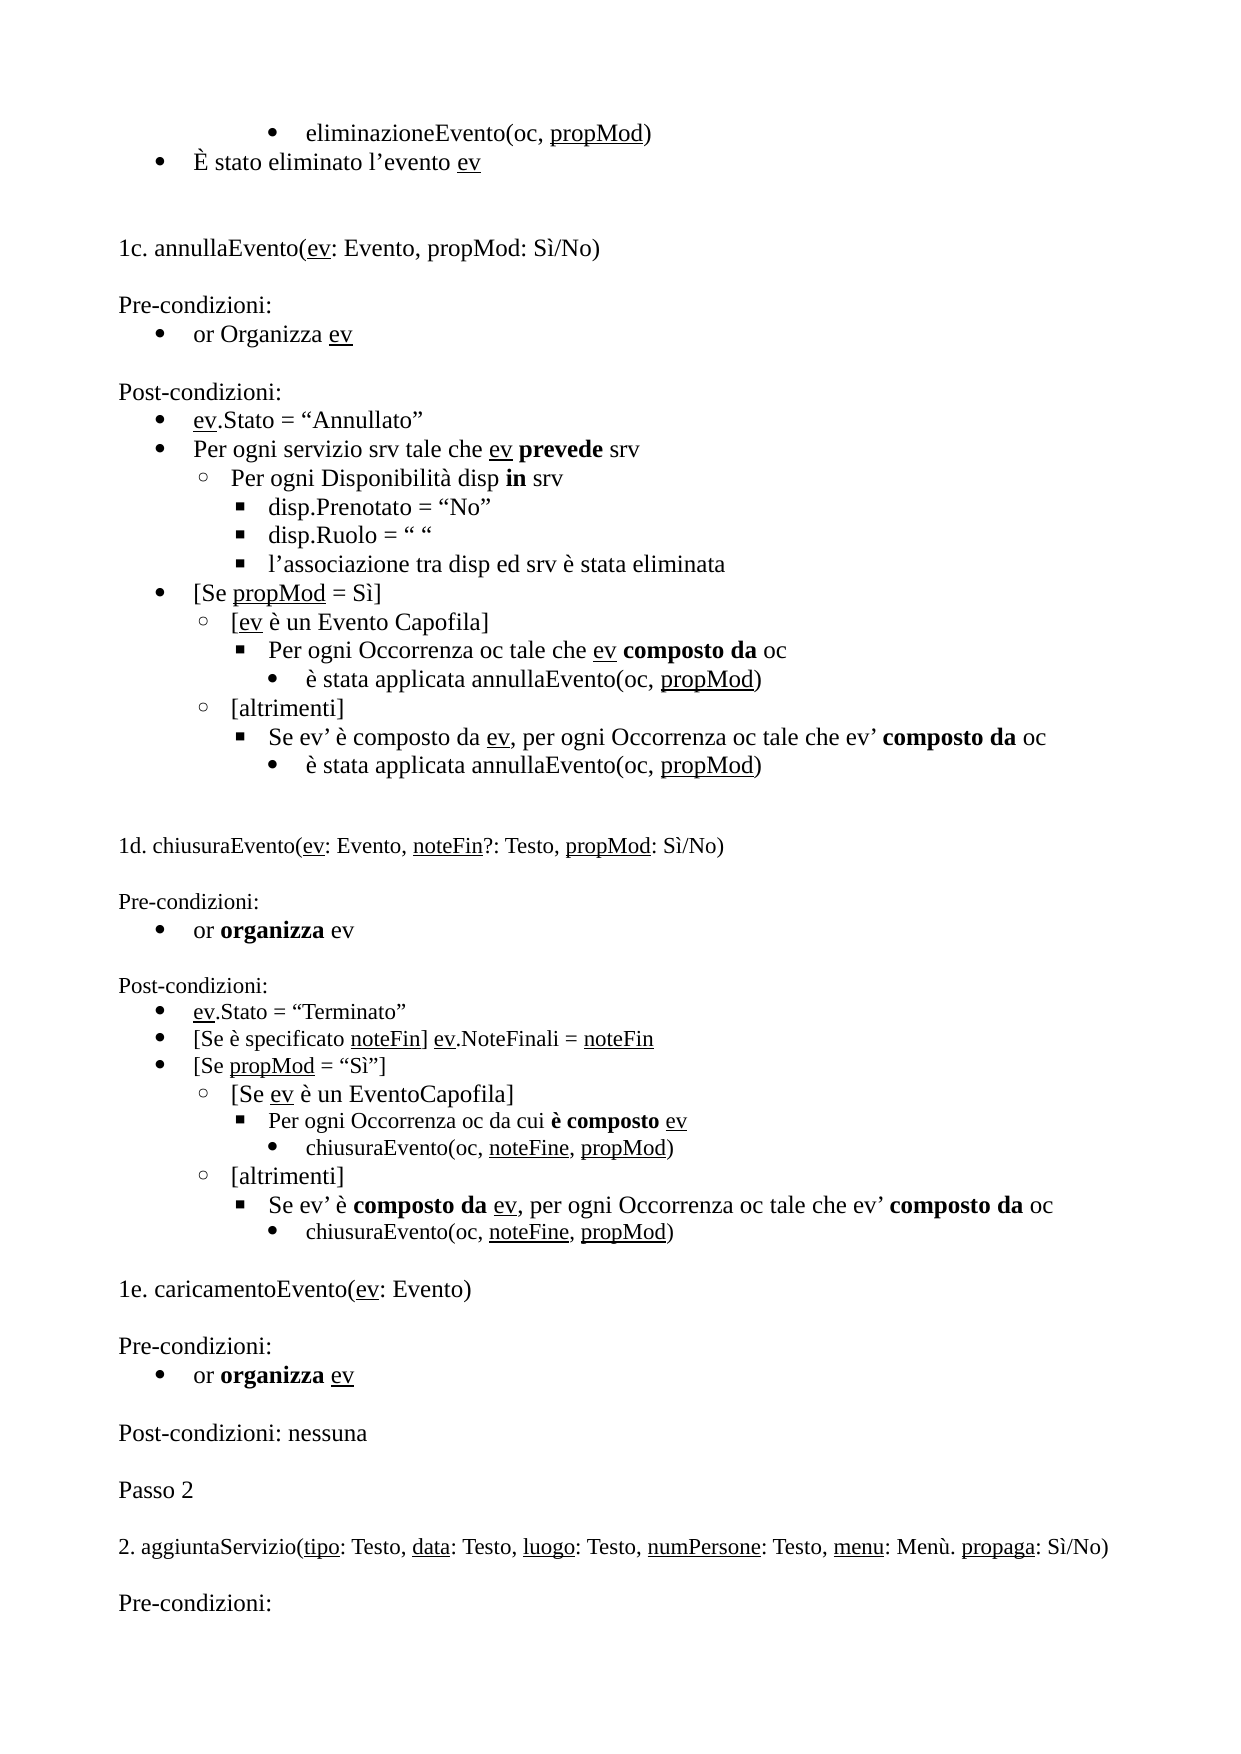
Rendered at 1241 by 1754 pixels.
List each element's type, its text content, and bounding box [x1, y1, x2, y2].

list Per ogni Occorrenza oc tale che ev composto da oc [231, 636, 1122, 664]
list Per ogni servizio srv tale che ev prevede srv [156, 434, 1122, 463]
text Pre-condizioni: [118, 886, 1122, 915]
list or organizza ev [156, 915, 1122, 944]
list [Se è specificato noteFin] ev.NoteFinali = noteFin [156, 1025, 1122, 1052]
list ev.Stato = “Terminato” [156, 998, 1122, 1025]
list [altrimenti] [193, 1161, 1122, 1190]
text Pre-condizioni: [118, 1588, 1122, 1617]
text 1d. chiusuraEvento(ev: Evento, noteFin?: Testo, propMod: Sì/No) [118, 832, 1122, 858]
text 2. aggiuntaServizio(tipo: Testo, data: Testo, luogo: Testo, numPersone: Testo, menu: Menù. propaga: Sì/No) [118, 1533, 1122, 1559]
list [altrimenti] [193, 693, 1122, 722]
text Post-condizioni: nessuna [118, 1418, 1122, 1446]
list [Se propMod = “Sì”] [156, 1052, 1122, 1079]
list Se ev’ è composto da ev, per ogni Occorrenza oc tale che ev’ composto da oc [231, 722, 1122, 751]
list [Se ev è un EventoCapofila] [193, 1079, 1122, 1107]
list Per ogni Disponibilità disp in srv [193, 463, 1122, 492]
list chiusuraEvento(oc, noteFine, propMod) [268, 1134, 1122, 1161]
list è stata applicata annullaEvento(oc, propMod) [268, 751, 1122, 779]
list Per ogni Occorrenza oc da cui è composto ev [231, 1107, 1122, 1134]
list [ev è un Evento Capofila] [193, 607, 1122, 636]
list È stato eliminato l’evento ev [156, 147, 1122, 176]
list [Se propMod = Sì] [156, 578, 1122, 607]
text Passo 2 [118, 1475, 1122, 1504]
list disp.Ruolo = “ “ [231, 521, 1122, 549]
list eliminazioneEvento(oc, propMod) [268, 118, 1122, 147]
list l’associazione tra disp ed srv è stata eliminata [231, 549, 1122, 578]
list chiusuraEvento(oc, noteFine, propMod) [268, 1218, 1122, 1245]
list è stata applicata annullaEvento(oc, propMod) [268, 664, 1122, 693]
text 1c. annullaEvento(ev: Evento, propMod: Sì/No) [118, 233, 1122, 262]
text 1e. caricamentoEvento(ev: Evento) [118, 1274, 1122, 1303]
list Se ev’ è composto da ev, per ogni Occorrenza oc tale che ev’ composto da oc [231, 1190, 1122, 1218]
text Pre-condizioni: [118, 1331, 1122, 1360]
list disp.Prenotato = “No” [231, 492, 1122, 521]
list or Organizza ev [156, 319, 1122, 348]
text Post-condizioni: [118, 377, 1122, 406]
list or organizza ev [156, 1360, 1122, 1389]
list ev.Stato = “Annullato” [156, 406, 1122, 434]
text Post-condizioni: [118, 972, 1122, 998]
text Pre-condizioni: [118, 291, 1122, 319]
